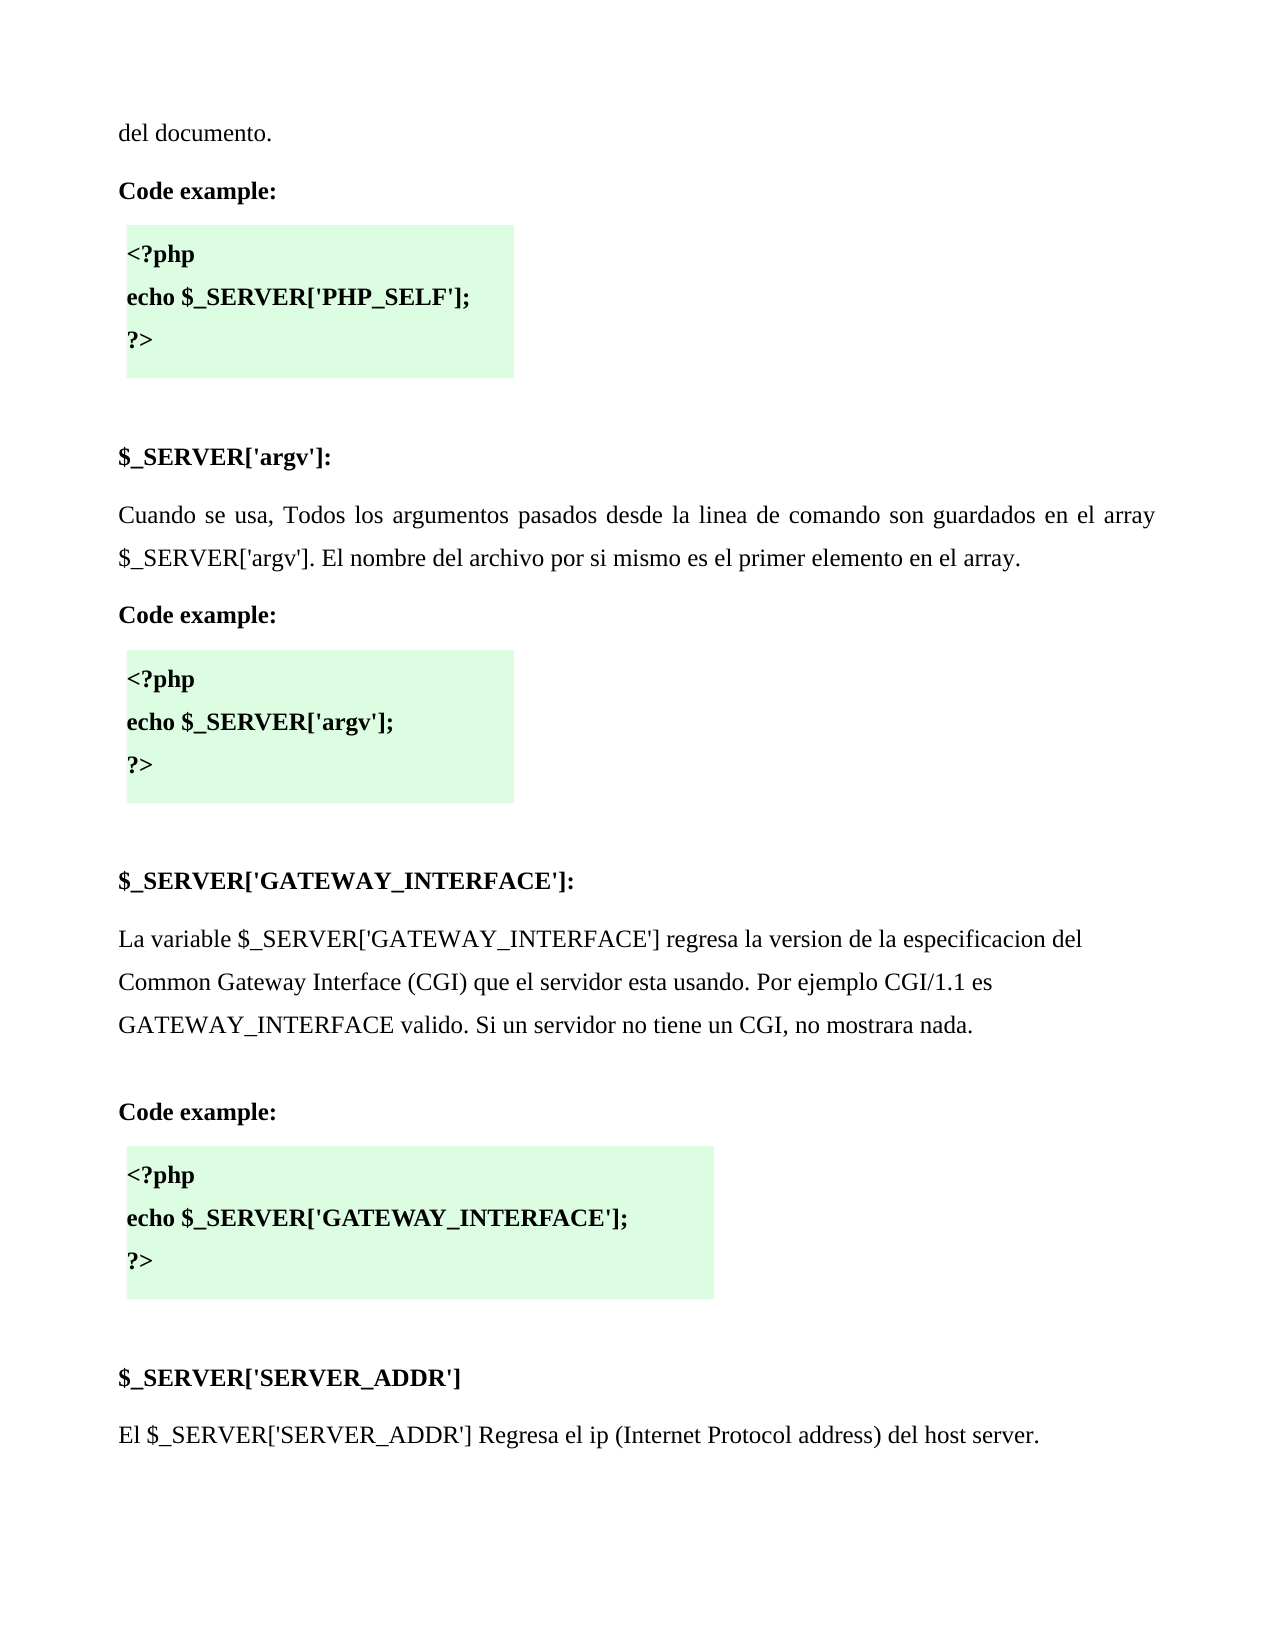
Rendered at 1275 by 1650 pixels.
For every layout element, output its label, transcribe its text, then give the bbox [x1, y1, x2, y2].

text del documento. [118, 118, 1157, 147]
text $_SERVER['SERVER_ADDR'] [118, 1363, 1157, 1392]
text La variable $_SERVER['GATEWAY_INTERFACE'] regresa la version de la especificacion del Common Gateway Interface (CGI) que el servidor esta usando. Por ejemplo CGI/1.1 es GATEWAY_INTERFACE valido. Si un servidor no tiene un CGI, no mostrara nada. Code example: [118, 924, 1157, 1125]
text El $_SERVER['SERVER_ADDR'] Regresa el ip (Internet Protocol address) del host server. [118, 1421, 1157, 1449]
text $_SERVER['argv']: [118, 442, 1157, 471]
text Cuando se usa, Todos los argumentos pasados desde la linea de comando son guardados en el array $_SERVER['argv']. El nombre del archivo por si mismo es el primer elemento en el array. [118, 500, 1157, 572]
text Code example: [118, 176, 1157, 204]
text Code example: [118, 601, 1157, 629]
text $_SERVER['GATEWAY_INTERFACE']: [118, 866, 1157, 895]
